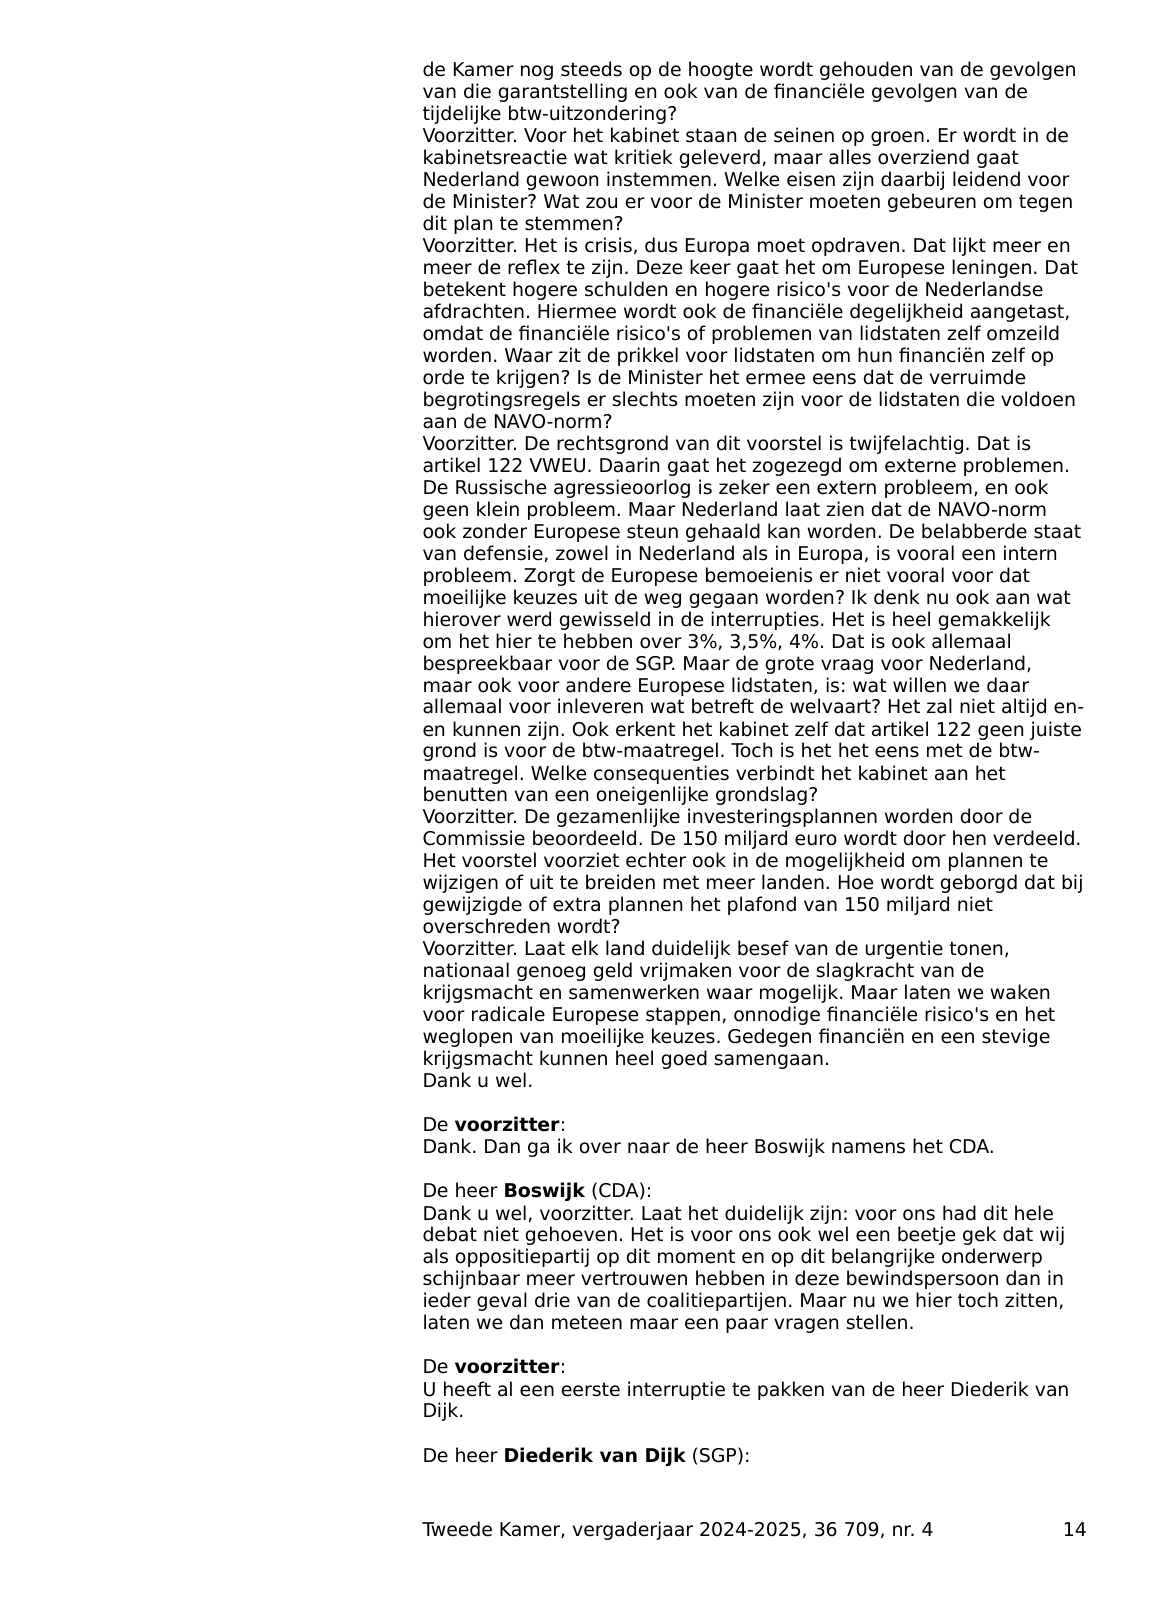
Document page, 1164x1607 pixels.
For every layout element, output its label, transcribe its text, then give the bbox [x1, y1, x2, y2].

text Voorzitter. Voor het kabinet staan de seinen op groen. Er wordt in de kabinetsreactie wat kritiek geleverd, maar alles overziend gaat Nederland gewoon instemmen. Welke eisen zijn daarbij leidend voor de Minister? Wat zou er voor de Minister moeten gebeuren om tegen dit plan te stemmen? [422, 125, 1087, 235]
text De heer Boswijk (CDA): [422, 1180, 1087, 1202]
text Voorzitter. Het is crisis, dus Europa moet opdraven. Dat lijkt meer en meer de reflex te zijn. Deze keer gaat het om Europese leningen. Dat betekent hogere schulden en hogere risico's voor de Nederlandse afdrachten. Hiermee wordt ook de financiële degelijkheid aangetast, omdat de financiële risico's of problemen van lidstaten zelf omzeild worden. Waar zit de prikkel voor lidstaten om hun financiën zelf op orde te krijgen? Is de Minister het ermee eens dat de verruimde begrotingsregels er slechts moeten zijn voor de lidstaten die voldoen aan de NAVO-norm? [422, 235, 1087, 433]
text De heer Diederik van Dijk (SGP): [422, 1444, 1087, 1467]
text Dank. Dan ga ik over naar de heer Boswijk namens het CDA. [422, 1136, 1087, 1158]
text U heeft al een eerste interruptie te pakken van de heer Diederik van Dijk. [422, 1378, 1087, 1422]
text Voorzitter. De rechtsgrond van dit voorstel is twijfelachtig. Dat is artikel 122 VWEU. Daarin gaat het zogezegd om externe problemen. De Russische agressieoorlog is zeker een extern probleem, en ook geen klein probleem. Maar Nederland laat zien dat de NAVO-norm ook zonder Europese steun gehaald kan worden. De belabberde staat van defensie, zowel in Nederland als in Europa, is vooral een intern probleem. Zorgt de Europese bemoeienis er niet vooral voor dat moeilijke keuzes uit de weg gegaan worden? Ik denk nu ook aan wat hierover werd gewisseld in de interrupties. Het is heel gemakkelijk om het hier te hebben over 3%, 3,5%, 4%. Dat is ook allemaal bespreekbaar voor de SGP. Maar de grote vraag voor Nederland, maar ook voor andere Europese lidstaten, is: wat willen we daar allemaal voor inleveren wat betreft de welvaart? Het zal niet altijd en-en kunnen zijn. Ook erkent het kabinet zelf dat artikel 122 geen juiste grond is voor de btw-maatregel. Toch is het het eens met de btw-maatregel. Welke consequenties verbindt het kabinet aan het benutten van een oneigenlijke grondslag? [422, 433, 1087, 806]
text Voorzitter. Laat elk land duidelijk besef van de urgentie tonen, nationaal genoeg geld vrijmaken voor de slagkracht van de krijgsmacht en samenwerken waar mogelijk. Maar laten we waken voor radicale Europese stappen, onnodige financiële risico's en het weglopen van moeilijke keuzes. Gedegen financiën en een stevige krijgsmacht kunnen heel goed samengaan. [422, 938, 1087, 1070]
text De voorzitter: [422, 1114, 1087, 1136]
text de Kamer nog steeds op de hoogte wordt gehouden van de gevolgen van die garantstelling en ook van de financiële gevolgen van de tijdelijke btw-uitzondering? [422, 59, 1087, 125]
text Dank u wel. [422, 1070, 1087, 1092]
text De voorzitter: [422, 1356, 1087, 1378]
text Voorzitter. De gezamenlijke investeringsplannen worden door de Commissie beoordeeld. De 150 miljard euro wordt door hen verdeeld. Het voorstel voorziet echter ook in de mogelijkheid om plannen te wijzigen of uit te breiden met meer landen. Hoe wordt geborgd dat bij gewijzigde of extra plannen het plafond van 150 miljard niet overschreden wordt? [422, 806, 1087, 938]
text Dank u wel, voorzitter. Laat het duidelijk zijn: voor ons had dit hele debat niet gehoeven. Het is voor ons ook wel een beetje gek dat wij als oppositiepartij op dit moment en op dit belangrijke onderwerp schijnbaar meer vertrouwen hebben in deze bewindspersoon dan in ieder geval drie van de coalitiepartijen. Maar nu we hier toch zitten, laten we dan meteen maar een paar vragen stellen. [422, 1202, 1087, 1334]
